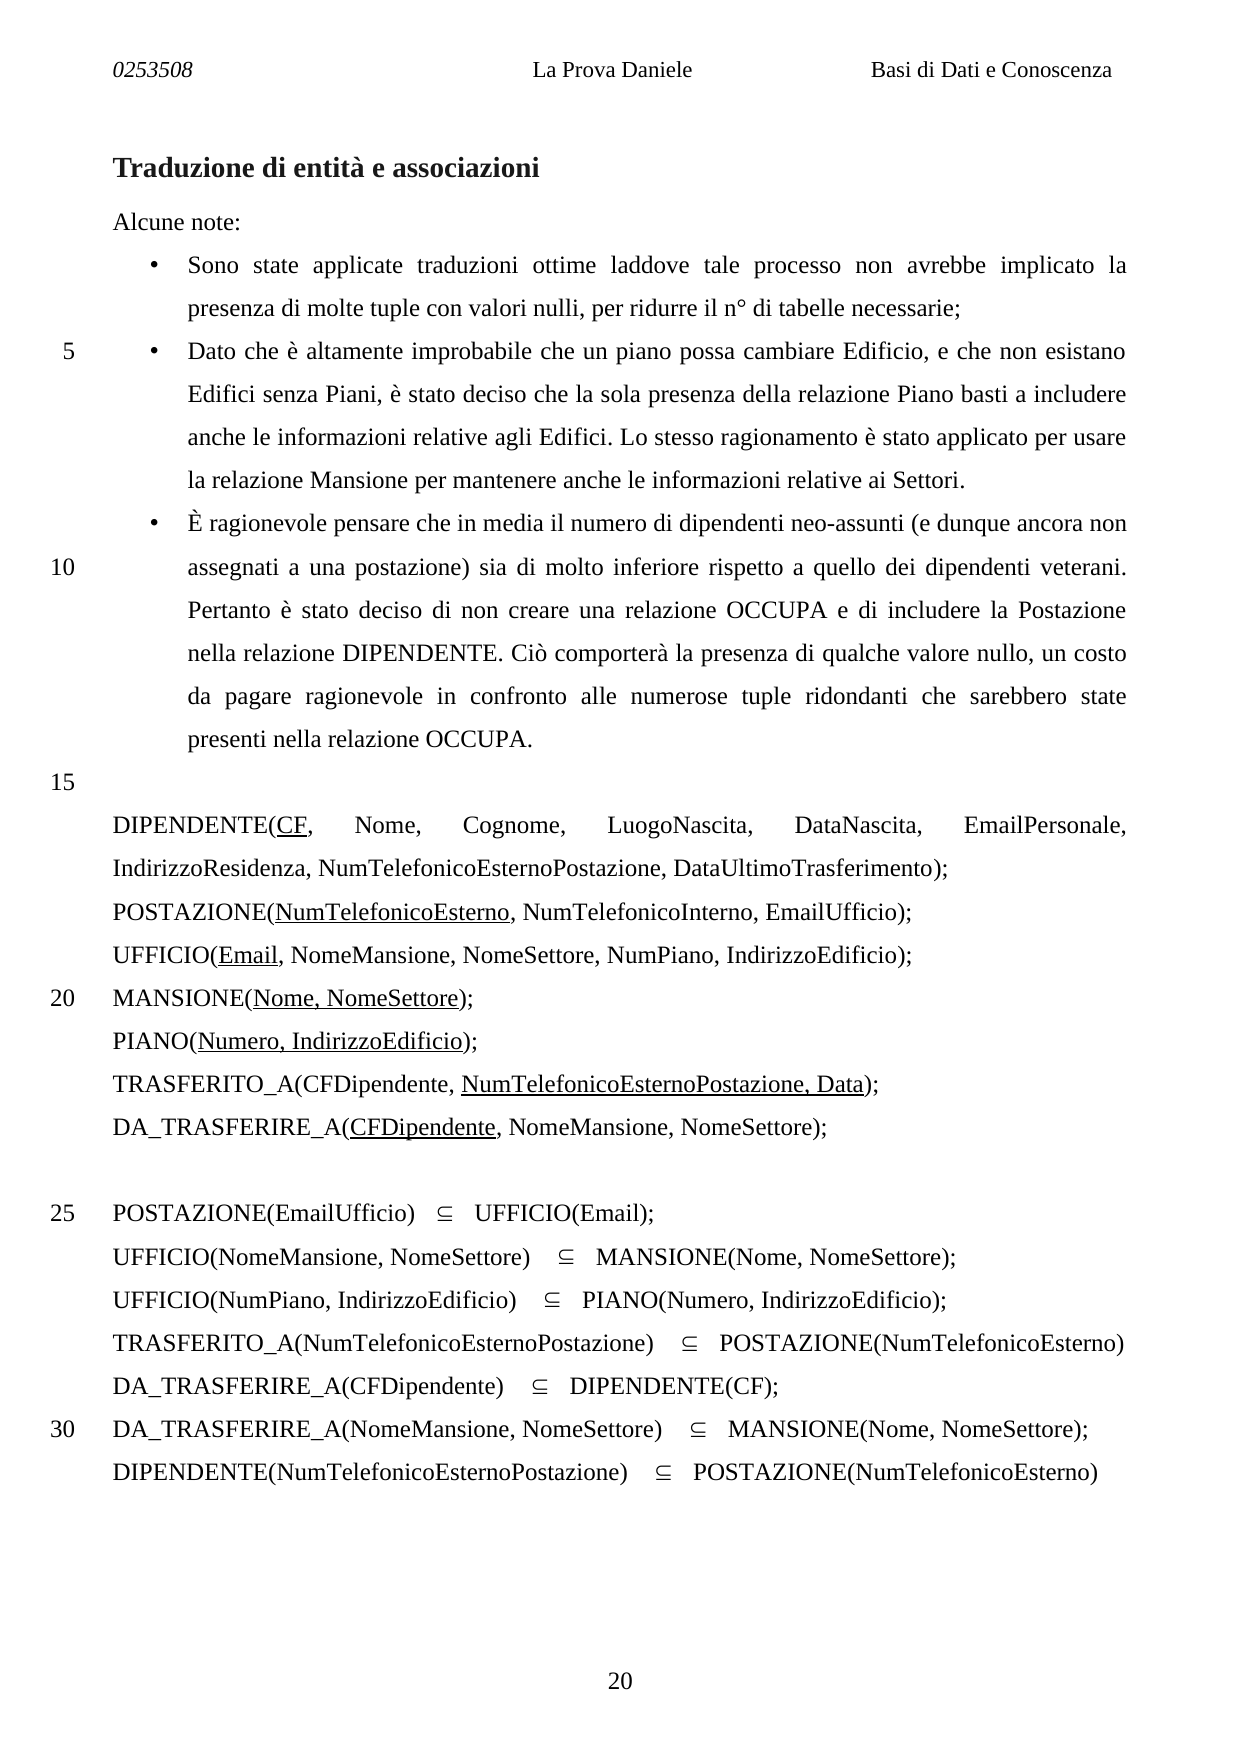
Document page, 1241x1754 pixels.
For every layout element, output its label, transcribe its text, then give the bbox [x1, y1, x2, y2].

text POSTAZIONE(NumTelefonicoEsterno, NumTelefonicoInterno, EmailUfficio); [112, 897, 1128, 925]
subtitle Traduzione di entità e associazioni [112, 150, 1128, 183]
text POSTAZIONE(EmailUfficio)UFFICIO(Email); [112, 1198, 1128, 1227]
text UFFICIO(NomeMansione, NomeSettore) MANSIONE(Nome, NomeSettore); [112, 1242, 1128, 1270]
text TRASFERITO_A(CFDipendente, NumTelefonicoEsternoPostazione, Data); [112, 1069, 1128, 1098]
text UFFICIO(Email, NomeMansione, NomeSettore, NumPiano, IndirizzoEdificio); [112, 940, 1128, 968]
list È ragionevole pensare che in media il numero di dipendenti neo-assunti (e dunque ancora non assegnati a una postazione) sia di molto inferiore rispetto a quello dei dipendenti veterani. Pertanto è stato deciso di non creare una relazione OCCUPA e di includere la Postazione nella relazione DIPENDENTE. Ciò comporterà la presenza di qualche valore nullo, un costo da pagare ragionevole in confronto alle numerose tuple ridondanti che sarebbero state presenti nella relazione OCCUPA. [150, 508, 1128, 753]
text MANSIONE(Nome, NomeSettore); [112, 983, 1128, 1012]
text UFFICIO(NumPiano, IndirizzoEdificio) PIANO(Numero, IndirizzoEdificio); [112, 1285, 1128, 1313]
text DA_TRASFERIRE_A(CFDipendente, NomeMansione, NomeSettore); [112, 1112, 1128, 1141]
text DA_TRASFERIRE_A(NomeMansione, NomeSettore) MANSIONE(Nome, NomeSettore); [112, 1414, 1128, 1443]
text Alcune note: [112, 207, 1128, 235]
list Sono state applicate traduzioni ottime laddove tale processo non avrebbe implicato la presenza di molte tuple con valori nulli, per ridurre il n° di tabelle necessarie; [150, 250, 1128, 322]
text DIPENDENTE(CF, Nome, Cognome, LuogoNascita, DataNascita, EmailPersonale, IndirizzoResidenza, NumTelefonicoEsternoPostazione, DataUltimoTrasferimento); [112, 810, 1128, 882]
text DA_TRASFERIRE_A(CFDipendente) DIPENDENTE(CF); [112, 1371, 1128, 1400]
text TRASFERITO_A(NumTelefonicoEsternoPostazione) POSTAZIONE(NumTelefonicoEsterno) [112, 1328, 1128, 1357]
text DIPENDENTE(NumTelefonicoEsternoPostazione) POSTAZIONE(NumTelefonicoEsterno) [112, 1457, 1128, 1486]
text PIANO(Numero, IndirizzoEdificio); [112, 1026, 1128, 1055]
list Dato che è altamente improbabile che un piano possa cambiare Edificio, e che non esistano Edifici senza Piani, è stato deciso che la sola presenza della relazione Piano basti a includere anche le informazioni relative agli Edifici. Lo stesso ragionamento è stato applicato per usare la relazione Mansione per mantenere anche le informazioni relative ai Settori. [150, 336, 1128, 494]
